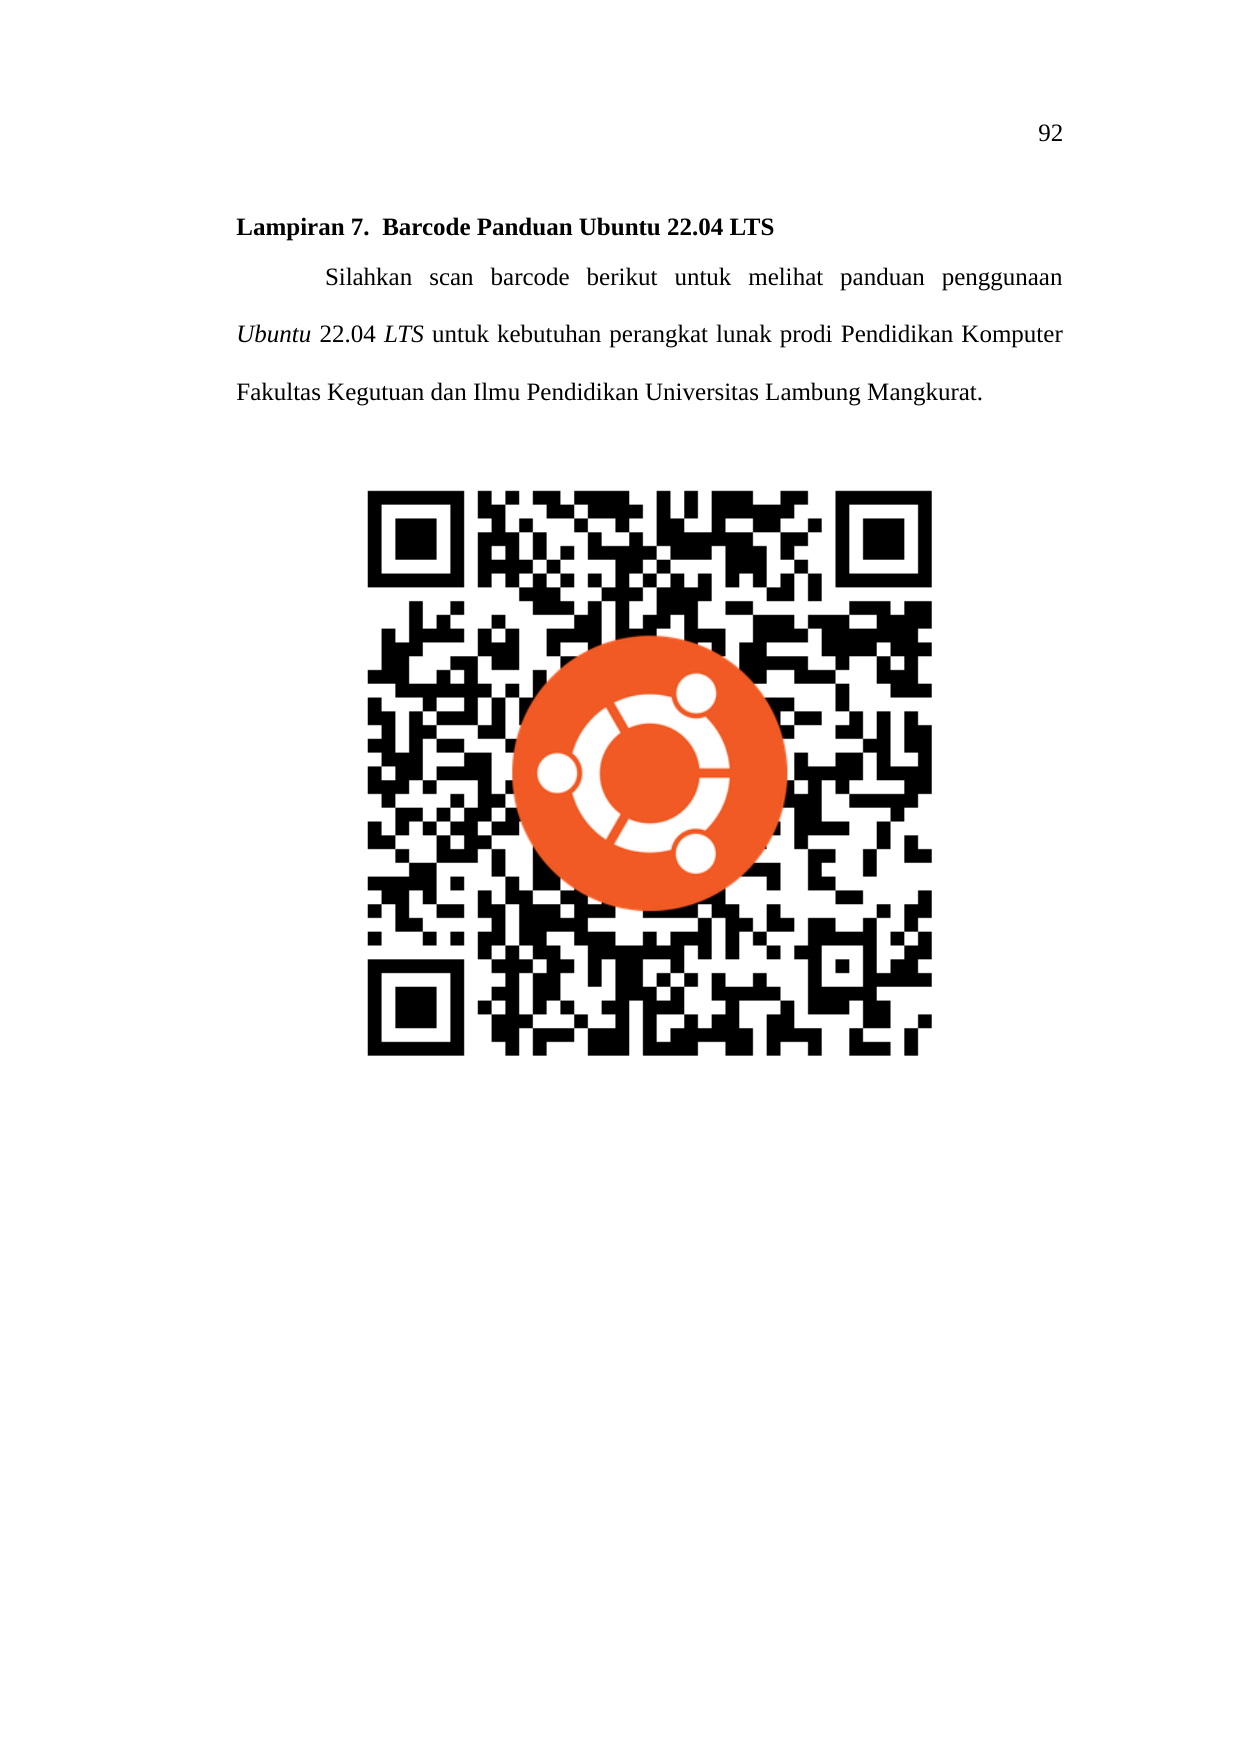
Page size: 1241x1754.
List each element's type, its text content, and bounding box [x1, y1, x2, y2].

subtitle Silahkan scan barcode berikut untuk melihat panduan penggunaan Ubuntu 22.04 LTS untuk kebutuhan perangkat lunak prodi Pendidikan Komputer Fakultas Kegutuan dan Ilmu Pendidikan Universitas Lambung Mangkurat. [236, 262, 1063, 405]
picture [313, 437, 987, 1111]
subtitle Barcode Panduan Ubuntu 22.04 LTS [236, 212, 1063, 241]
